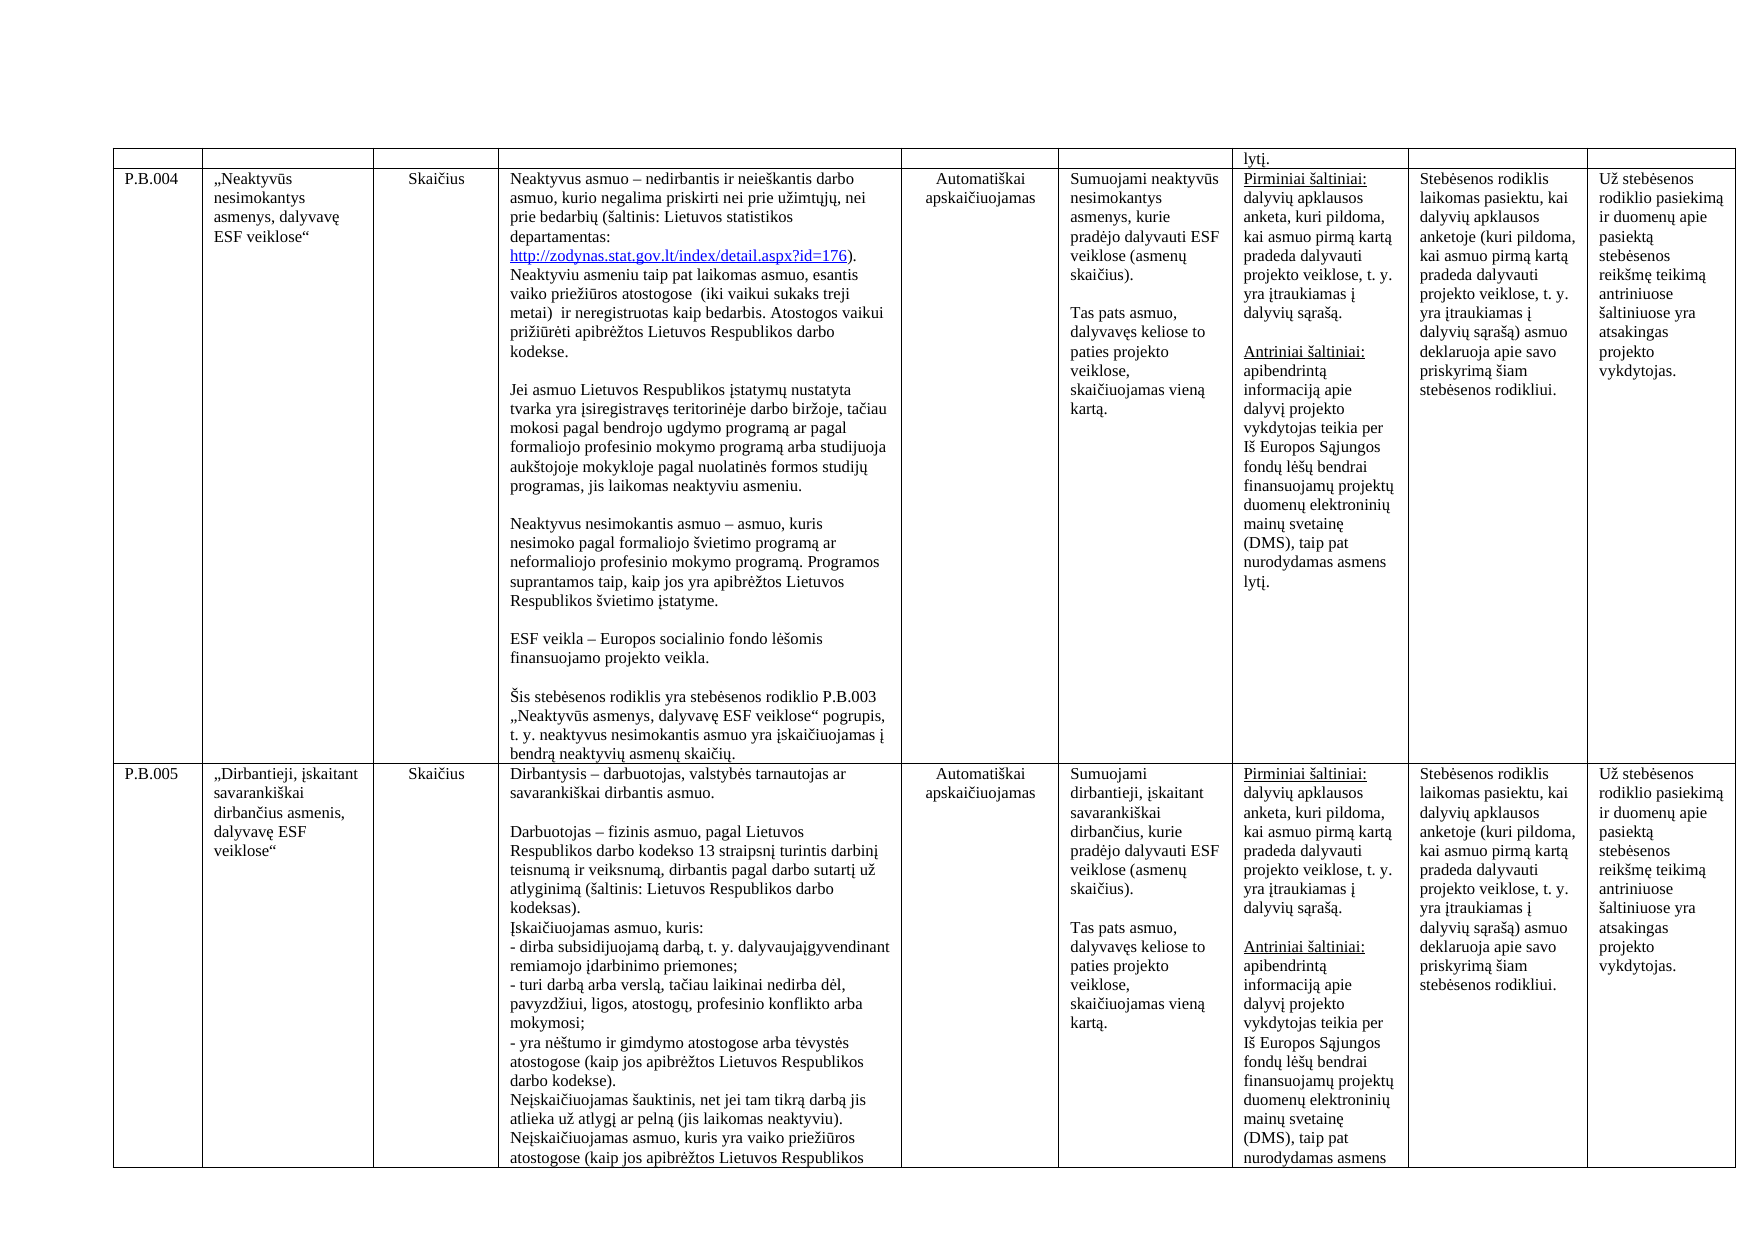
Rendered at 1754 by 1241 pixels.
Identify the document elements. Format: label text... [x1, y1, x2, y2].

table_cell [114, 149, 202, 168]
table_cell „Dirbantieji, įskaitant savarankiškai dirbančius asmenis, dalyvavę ESF veiklose“ [203, 764, 373, 1167]
table_cell Skaičius [374, 764, 498, 1167]
table_cell lytį. [1233, 149, 1408, 168]
table_cell P.B.005 [114, 764, 202, 1167]
table_cell Automatiškai apskaičiuojamas [902, 169, 1058, 763]
table_cell „Neaktyvūs nesimokantys asmenys, dalyvavę ESF veiklose“ [203, 169, 373, 763]
table_cell [374, 149, 498, 168]
table_cell Stebėsenos rodiklis laikomas pasiektu, kai dalyvių apklausos anketoje (kuri pildoma, kai asmuo pirmą kartą pradeda dalyvauti projekto veiklose, t. y. yra įtraukiamas į dalyvių sąrašą) asmuo deklaruoja apie savo priskyrimą šiam stebėsenos rodikliui. [1409, 169, 1587, 763]
table_cell Neaktyvus asmuo – nedirbantis ir neieškantis darbo asmuo, kurio negalima priskirti nei prie užimtųjų, nei prie bedarbių (šaltinis: Lietuvos statistikos departamentas: http://zodynas.stat.gov.lt/index/detail.aspx?id=176). Neaktyviu asmeniu taip pat laikomas asmuo, esantis vaiko priežiūros atostogose (iki vaikui sukaks treji metai) ir neregistruotas kaip bedarbis. Atostogos vaikui prižiūrėti apibrėžtos Lietuvos Respublikos darbo kodekse. Jei asmuo Lietuvos Respublikos įstatymų nustatyta tvarka yra įsiregistravęs teritorinėje darbo biržoje, tačiau mokosi pagal bendrojo ugdymo programą ar pagal formaliojo profesinio mokymo programą arba studijuoja aukštojoje mokykloje pagal nuolatinės formos studijų programas, jis laikomas neaktyviu asmeniu. Neaktyvus nesimokantis asmuo – asmuo, kuris nesimoko pagal formaliojo švietimo programą ar neformaliojo profesinio mokymo programą. Programos suprantamos taip, kaip jos yra apibrėžtos Lietuvos Respublikos švietimo įstatyme. ESF veikla – Europos socialinio fondo lėšomis finansuojamo projekto veikla. Šis stebėsenos rodiklis yra stebėsenos rodiklio P.B.003 „Neaktyvūs asmenys, dalyvavę ESF veiklose“ pogrupis, t. y. neaktyvus nesimokantis asmuo yra įskaičiuojamas į bendrą neaktyvių asmenų skaičių. [499, 169, 901, 763]
table_cell P.B.004 [114, 169, 202, 763]
table_cell Sumuojami neaktyvūs nesimokantys asmenys, kurie pradėjo dalyvauti ESF veiklose (asmenų skaičius). Tas pats asmuo, dalyvavęs keliose to paties projekto veiklose, skaičiuojamas vieną kartą. [1059, 169, 1232, 763]
table_cell Už stebėsenos rodiklio pasiekimą ir duomenų apie pasiektą stebėsenos reikšmę teikimą antriniuose šaltiniuose yra atsakingas projekto vykdytojas. [1588, 764, 1735, 1167]
table_cell Pirminiai šaltiniai: dalyvių apklausos anketa, kuri pildoma, kai asmuo pirmą kartą pradeda dalyvauti projekto veiklose, t. y. yra įtraukiamas į dalyvių sąrašą. Antriniai šaltiniai: apibendrintą informaciją apie dalyvį projekto vykdytojas teikia per Iš Europos Sąjungos fondų lėšų bendrai finansuojamų projektų duomenų elektroninių mainų svetainę (DMS), taip pat nurodydamas asmens lytį. [1233, 169, 1408, 763]
table_cell Stebėsenos rodiklis laikomas pasiektu, kai dalyvių apklausos anketoje (kuri pildoma, kai asmuo pirmą kartą pradeda dalyvauti projekto veiklose, t. y. yra įtraukiamas į dalyvių sąrašą) asmuo deklaruoja apie savo priskyrimą šiam stebėsenos rodikliui. [1409, 764, 1587, 1167]
table_cell Pirminiai šaltiniai: dalyvių apklausos anketa, kuri pildoma, kai asmuo pirmą kartą pradeda dalyvauti projekto veiklose, t. y. yra įtraukiamas į dalyvių sąrašą. Antriniai šaltiniai: apibendrintą informaciją apie dalyvį projekto vykdytojas teikia per Iš Europos Sąjungos fondų lėšų bendrai finansuojamų projektų duomenų elektroninių mainų svetainę (DMS), taip pat nurodydamas asmens [1233, 764, 1408, 1167]
table_cell [203, 149, 373, 168]
table_cell Dirbantysis – darbuotojas, valstybės tarnautojas ar savarankiškai dirbantis asmuo. Darbuotojas – fizinis asmuo, pagal Lietuvos Respublikos darbo kodekso 13 straipsnį turintis darbinį teisnumą ir veiksnumą, dirbantis pagal darbo sutartį už atlyginimą (šaltinis: Lietuvos Respublikos darbo kodeksas). Įskaičiuojamas asmuo, kuris: - dirba subsidijuojamą darbą, t. y. dalyvaujaįgyvendinant remiamojo įdarbinimo priemones; - turi darbą arba verslą, tačiau laikinai nedirba dėl, pavyzdžiui, ligos, atostogų, profesinio konflikto arba mokymosi; - yra nėštumo ir gimdymo atostogose arba tėvystės atostogose (kaip jos apibrėžtos Lietuvos Respublikos darbo kodekse). Neįskaičiuojamas šauktinis, net jei tam tikrą darbą jis atlieka už atlygį ar pelną (jis laikomas neaktyviu). Neįskaičiuojamas asmuo, kuris yra vaiko priežiūros atostogose (kaip jos apibrėžtos Lietuvos Respublikos [499, 764, 901, 1167]
table_cell Automatiškai apskaičiuojamas [902, 764, 1058, 1167]
table_cell Už stebėsenos rodiklio pasiekimą ir duomenų apie pasiektą stebėsenos reikšmę teikimą antriniuose šaltiniuose yra atsakingas projekto vykdytojas. [1588, 169, 1735, 763]
table_cell Skaičius [374, 169, 498, 763]
table_cell [902, 149, 1058, 168]
table_cell Sumuojami dirbantieji, įskaitant savarankiškai dirbančius, kurie pradėjo dalyvauti ESF veiklose (asmenų skaičius). Tas pats asmuo, dalyvavęs keliose to paties projekto veiklose, skaičiuojamas vieną kartą. [1059, 764, 1232, 1167]
